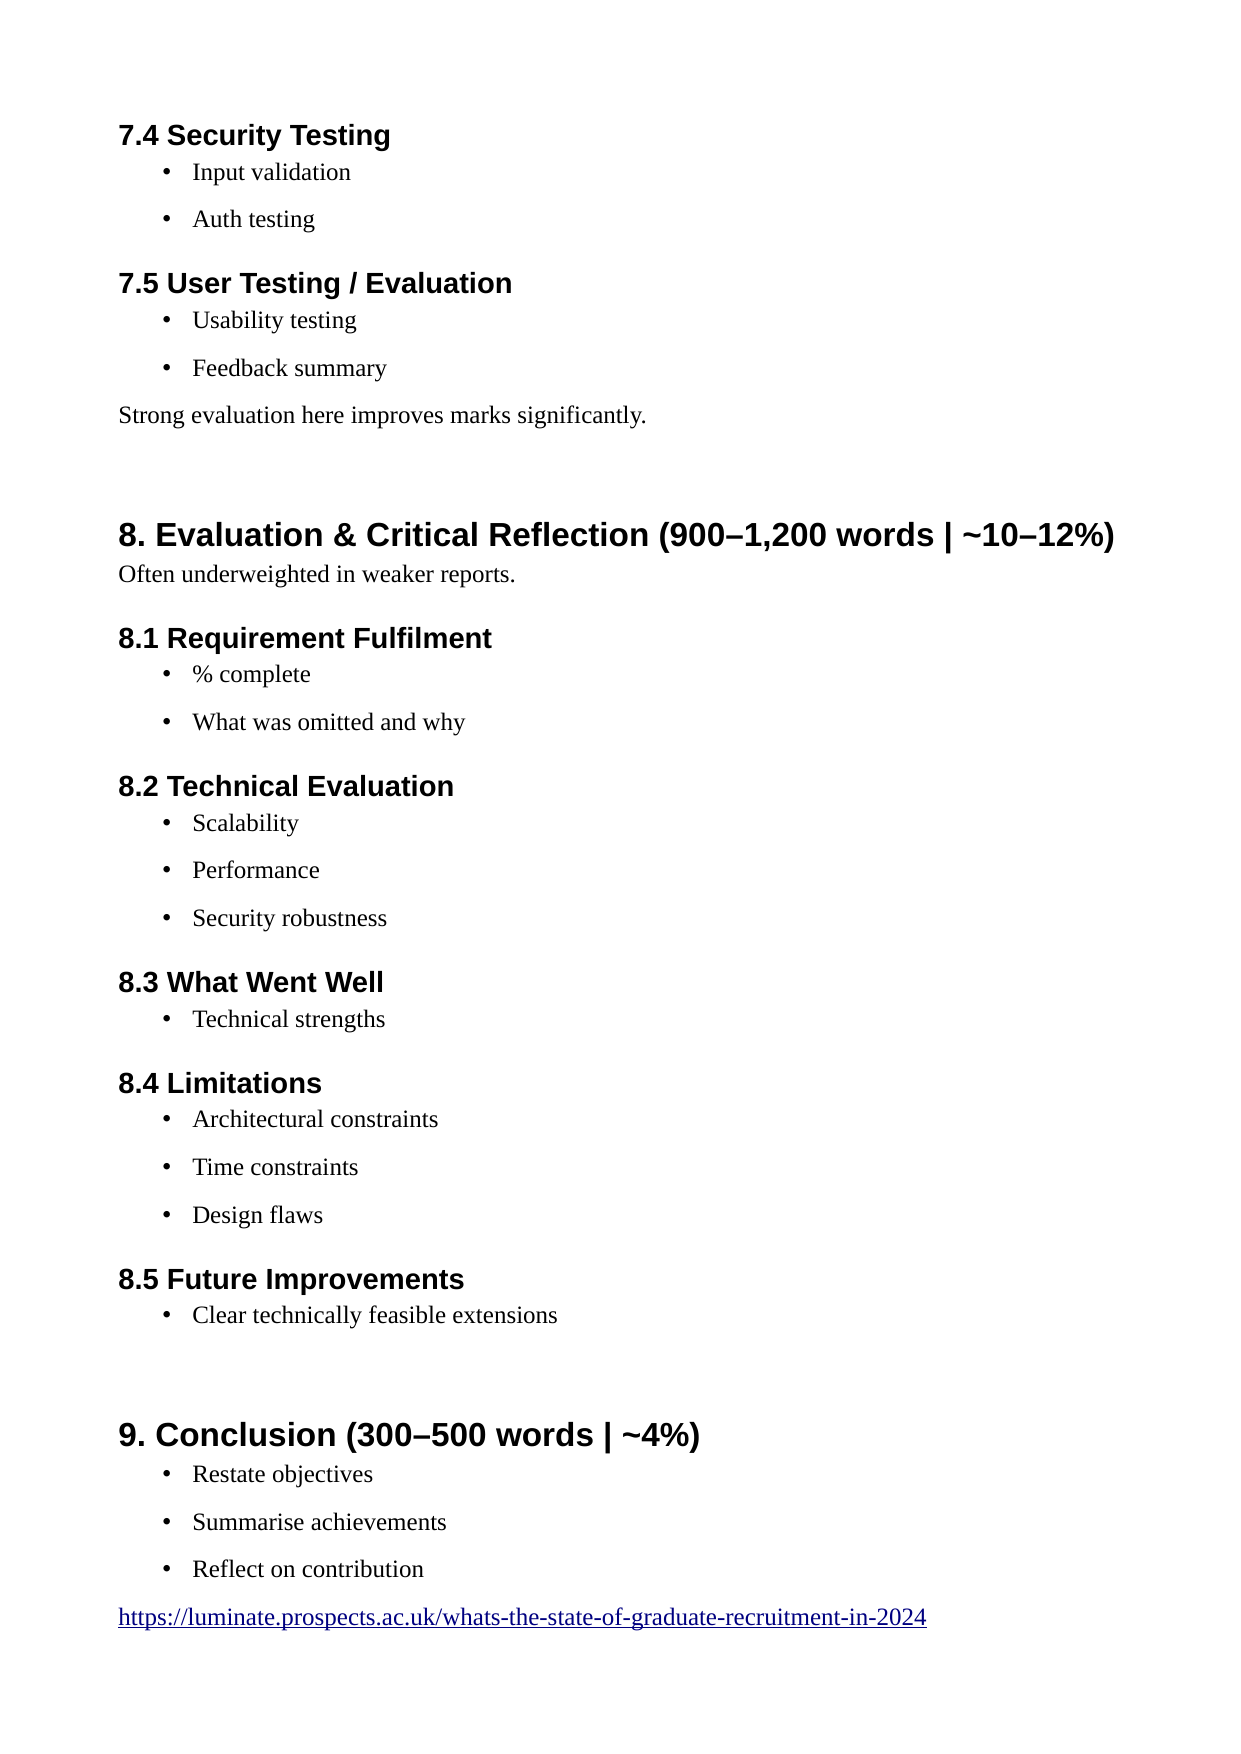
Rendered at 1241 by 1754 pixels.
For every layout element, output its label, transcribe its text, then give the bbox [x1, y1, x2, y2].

subtitle 8.4 Limitations [118, 1066, 1122, 1099]
list Scalability [162, 808, 1122, 837]
subtitle 8.3 What Went Well [118, 965, 1122, 999]
text https://luminate.prospects.ac.uk/whats-the-state-of-graduate-recruitment-in-2024 [118, 1602, 1122, 1631]
list Time constraints [162, 1152, 1122, 1181]
list Feedback summary [162, 353, 1122, 381]
list Technical strengths [162, 1004, 1122, 1032]
subtitle 9. Conclusion (300–500 words | ~4%) [118, 1415, 1122, 1453]
list Security robustness [162, 903, 1122, 932]
subtitle 8.5 Future Improvements [118, 1262, 1122, 1295]
list Summarise achievements [162, 1507, 1122, 1535]
list What was omitted and why [162, 707, 1122, 736]
subtitle 8. Evaluation & Critical Reflection (900–1,200 words | ~10–12%) [118, 514, 1122, 553]
subtitle 7.5 User Testing / Evaluation [118, 266, 1122, 300]
subtitle 8.1 Requirement Fulfilment [118, 621, 1122, 654]
text Often underweighted in weaker reports. [118, 559, 1122, 587]
list % complete [162, 659, 1122, 688]
list Design flaws [162, 1200, 1122, 1228]
subtitle 8.2 Technical Evaluation [118, 769, 1122, 803]
list Clear technically feasible extensions [162, 1300, 1122, 1329]
list Input validation [162, 157, 1122, 185]
list Usability testing [162, 305, 1122, 334]
list Architectural constraints [162, 1104, 1122, 1133]
list Reflect on contribution [162, 1554, 1122, 1583]
subtitle 7.4 Security Testing [118, 118, 1122, 152]
text Strong evaluation here improves marks significantly. [118, 400, 1122, 429]
list Auth testing [162, 204, 1122, 233]
list Restate objectives [162, 1459, 1122, 1488]
list Performance [162, 855, 1122, 884]
